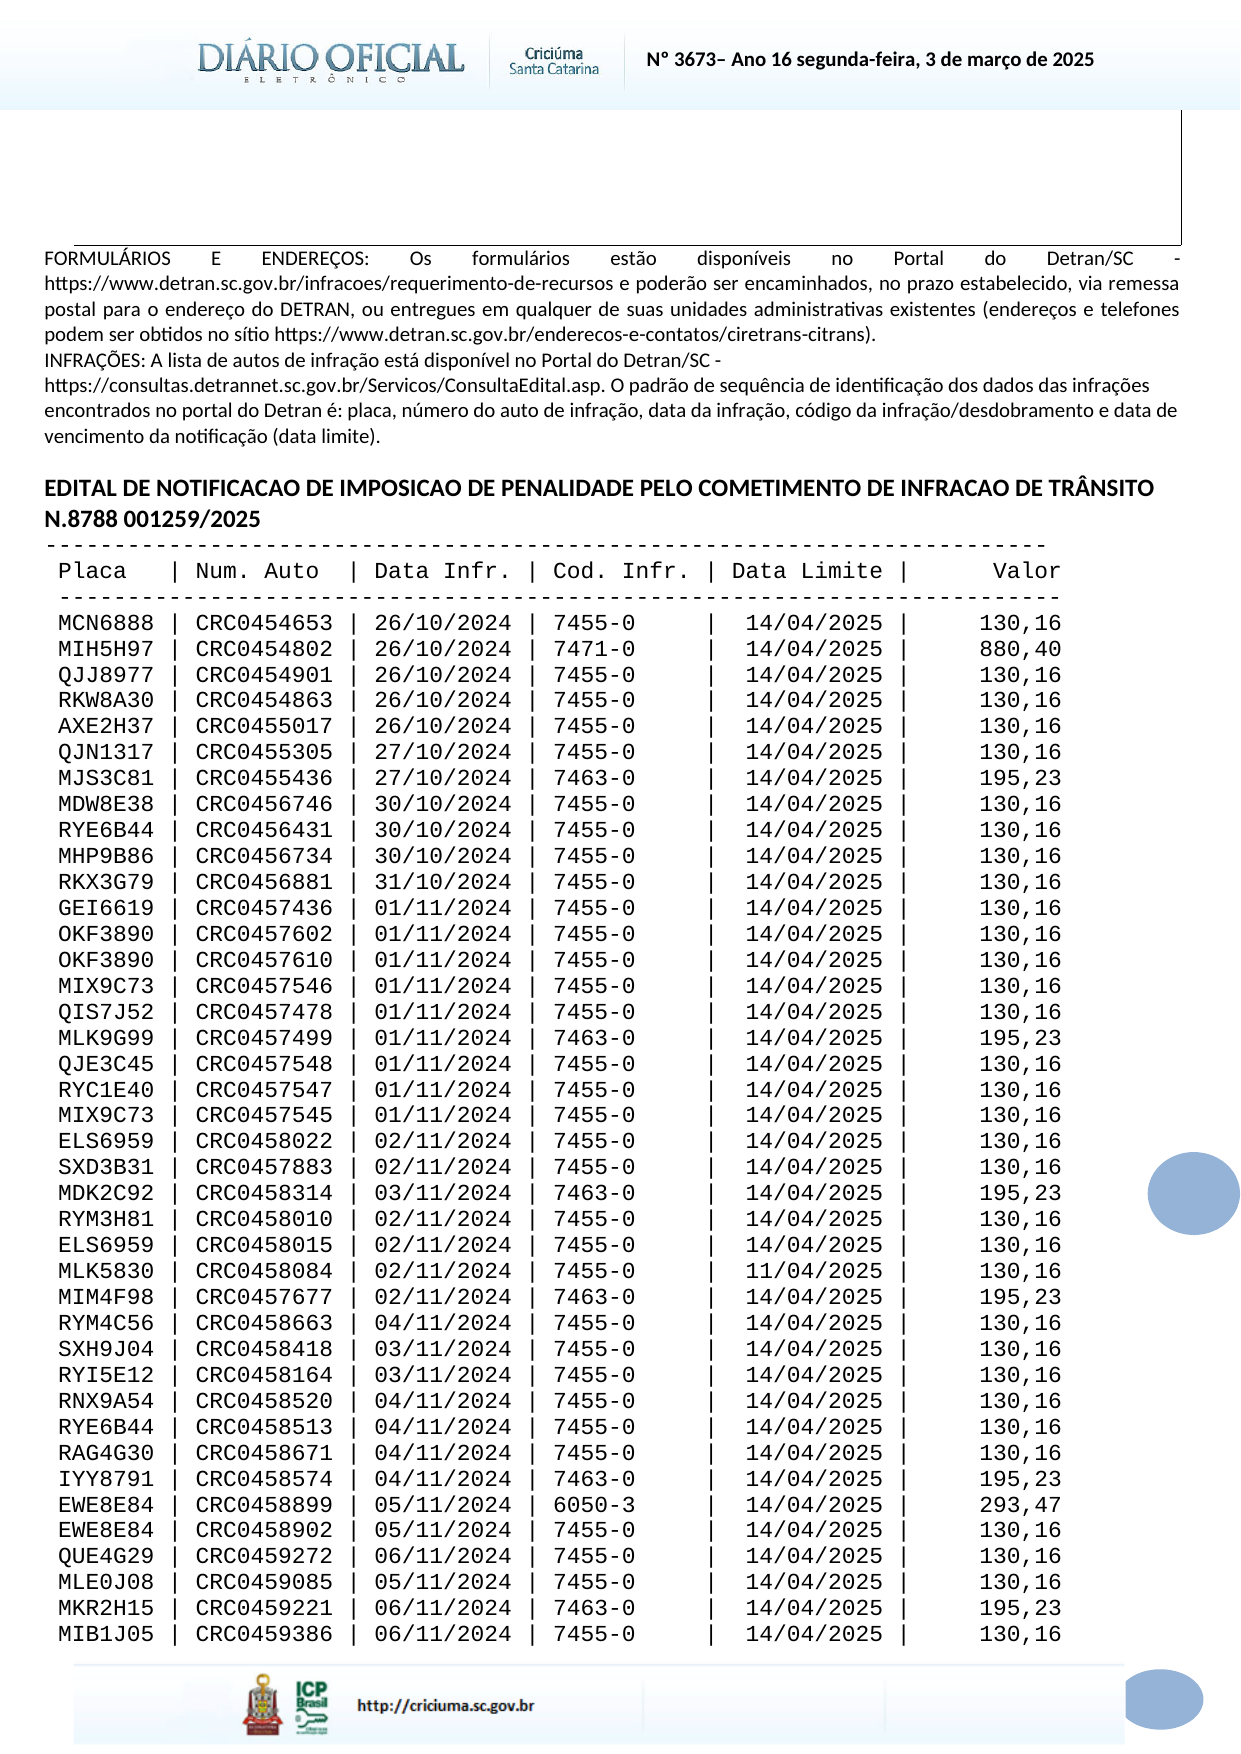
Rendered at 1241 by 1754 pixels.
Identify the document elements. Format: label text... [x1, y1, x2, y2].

text SXH9J04 | CRC0458418 | 03/11/2024 | 7455-0 | 14/04/2025 | 130,16 [44, 1337, 1181, 1363]
text ------------------------------------------------------------------------- [44, 533, 1181, 559]
text MJS3C81 | CRC0455436 | 27/10/2024 | 7463-0 | 14/04/2025 | 195,23 [44, 767, 1181, 793]
text IYY8791 | CRC0458574 | 04/11/2024 | 7463-0 | 14/04/2025 | 195,23 [44, 1467, 1181, 1493]
text QJE3C45 | CRC0457548 | 01/11/2024 | 7455-0 | 14/04/2025 | 130,16 [44, 1052, 1181, 1078]
text MCN6888 | CRC0454653 | 26/10/2024 | 7455-0 | 14/04/2025 | 130,16 [44, 611, 1181, 637]
text Placa | Num. Auto | Data Infr. | Cod. Infr. | Data Limite | Valor [44, 559, 1181, 585]
text RYE6B44 | CRC0458513 | 04/11/2024 | 7455-0 | 14/04/2025 | 130,16 [44, 1415, 1181, 1441]
text INFRAÇÕES: A lista de autos de infração está disponível no Portal do Detran/SC - https://consultas.detrannet.sc.gov.br/Servicos/ConsultaEdital.asp. O padrão de sequência de identificação dos dados das infrações encontrados no portal do Detran é: placa, número do auto de infração, data da infração, código da infração/desdobramento e data de vencimento da notificação (data limite). [44, 347, 1181, 448]
text MHP9B86 | CRC0456734 | 30/10/2024 | 7455-0 | 14/04/2025 | 130,16 [44, 844, 1181, 870]
text GEI6619 | CRC0457436 | 01/11/2024 | 7455-0 | 14/04/2025 | 130,16 [44, 896, 1181, 922]
text MKR2H15 | CRC0459221 | 06/11/2024 | 7463-0 | 14/04/2025 | 195,23 [44, 1597, 1181, 1623]
text EDITAL DE NOTIFICACAO DE IMPOSICAO DE PENALIDADE PELO COMETIMENTO DE INFRACAO DE TRÂNSITO N.8788 001259/2025 [44, 472, 1181, 533]
text MDK2C92 | CRC0458314 | 03/11/2024 | 7463-0 | 14/04/2025 | 195,23 [44, 1182, 1150, 1208]
text MIH5H97 | CRC0454802 | 26/10/2024 | 7471-0 | 14/04/2025 | 880,40 [44, 637, 1181, 663]
text RYE6B44 | CRC0456431 | 30/10/2024 | 7455-0 | 14/04/2025 | 130,16 [44, 818, 1181, 844]
text MLK5830 | CRC0458084 | 02/11/2024 | 7455-0 | 11/04/2025 | 130,16 [44, 1259, 1181, 1285]
text MIB1J05 | CRC0459386 | 06/11/2024 | 7455-0 | 14/04/2025 | 130,16 [44, 1623, 1181, 1648]
text MIM4F98 | CRC0457677 | 02/11/2024 | 7463-0 | 14/04/2025 | 195,23 [44, 1285, 1181, 1311]
text RYC1E40 | CRC0457547 | 01/11/2024 | 7455-0 | 14/04/2025 | 130,16 [44, 1078, 1181, 1104]
text QJN1317 | CRC0455305 | 27/10/2024 | 7455-0 | 14/04/2025 | 130,16 [44, 741, 1181, 767]
text MLE0J08 | CRC0459085 | 05/11/2024 | 7455-0 | 14/04/2025 | 130,16 [44, 1571, 1181, 1597]
text RKW8A30 | CRC0454863 | 26/10/2024 | 7455-0 | 14/04/2025 | 130,16 [44, 689, 1181, 715]
text QUE4G29 | CRC0459272 | 06/11/2024 | 7455-0 | 14/04/2025 | 130,16 [44, 1545, 1181, 1571]
text EWE8E84 | CRC0458902 | 05/11/2024 | 7455-0 | 14/04/2025 | 130,16 [44, 1519, 1181, 1545]
text ELS6959 | CRC0458015 | 02/11/2024 | 7455-0 | 14/04/2025 | 130,16 [44, 1233, 1181, 1259]
text SXD3B31 | CRC0457883 | 02/11/2024 | 7455-0 | 14/04/2025 | 130,16 [44, 1156, 1172, 1182]
text MIX9C73 | CRC0457546 | 01/11/2024 | 7455-0 | 14/04/2025 | 130,16 [44, 974, 1181, 1000]
text ------------------------------------------------------------------------- [44, 585, 1181, 611]
text RYM3H81 | CRC0458010 | 02/11/2024 | 7455-0 | 14/04/2025 | 130,16 [44, 1208, 1176, 1233]
text MIX9C73 | CRC0457545 | 01/11/2024 | 7455-0 | 14/04/2025 | 130,16 [44, 1104, 1181, 1130]
text RKX3G79 | CRC0456881 | 31/10/2024 | 7455-0 | 14/04/2025 | 130,16 [44, 870, 1181, 896]
text RNX9A54 | CRC0458520 | 04/11/2024 | 7455-0 | 14/04/2025 | 130,16 [44, 1389, 1181, 1415]
text OKF3890 | CRC0457610 | 01/11/2024 | 7455-0 | 14/04/2025 | 130,16 [44, 948, 1181, 974]
text MDW8E38 | CRC0456746 | 30/10/2024 | 7455-0 | 14/04/2025 | 130,16 [44, 793, 1181, 818]
text QJJ8977 | CRC0454901 | 26/10/2024 | 7455-0 | 14/04/2025 | 130,16 [44, 663, 1181, 689]
text AXE2H37 | CRC0455017 | 26/10/2024 | 7455-0 | 14/04/2025 | 130,16 [44, 715, 1181, 741]
text QIS7J52 | CRC0457478 | 01/11/2024 | 7455-0 | 14/04/2025 | 130,16 [44, 1000, 1181, 1026]
text FORMULÁRIOS E ENDEREÇOS: Os formulários estão disponíveis no Portal do Detran/SC - https://www.detran.sc.gov.br/infracoes/requerimento-de-recursos e poderão ser encaminhados, no prazo estabelecido, via remessa postal para o endereço do DETRAN, ou entregues em qualquer de suas unidades administrativas existentes (endereços e telefones podem ser obtidos no sítio https://www.detran.sc.gov.br/enderecos-e-contatos/ciretrans-citrans). [44, 245, 1181, 347]
text OKF3890 | CRC0457602 | 01/11/2024 | 7455-0 | 14/04/2025 | 130,16 [44, 922, 1181, 948]
text RYI5E12 | CRC0458164 | 03/11/2024 | 7455-0 | 14/04/2025 | 130,16 [44, 1363, 1181, 1389]
text RYM4C56 | CRC0458663 | 04/11/2024 | 7455-0 | 14/04/2025 | 130,16 [44, 1311, 1181, 1337]
text EWE8E84 | CRC0458899 | 05/11/2024 | 6050-3 | 14/04/2025 | 293,47 [44, 1493, 1181, 1519]
text ELS6959 | CRC0458022 | 02/11/2024 | 7455-0 | 14/04/2025 | 130,16 [44, 1130, 1181, 1156]
text MLK9G99 | CRC0457499 | 01/11/2024 | 7463-0 | 14/04/2025 | 195,23 [44, 1026, 1181, 1052]
text RAG4G30 | CRC0458671 | 04/11/2024 | 7455-0 | 14/04/2025 | 130,16 [44, 1441, 1181, 1467]
